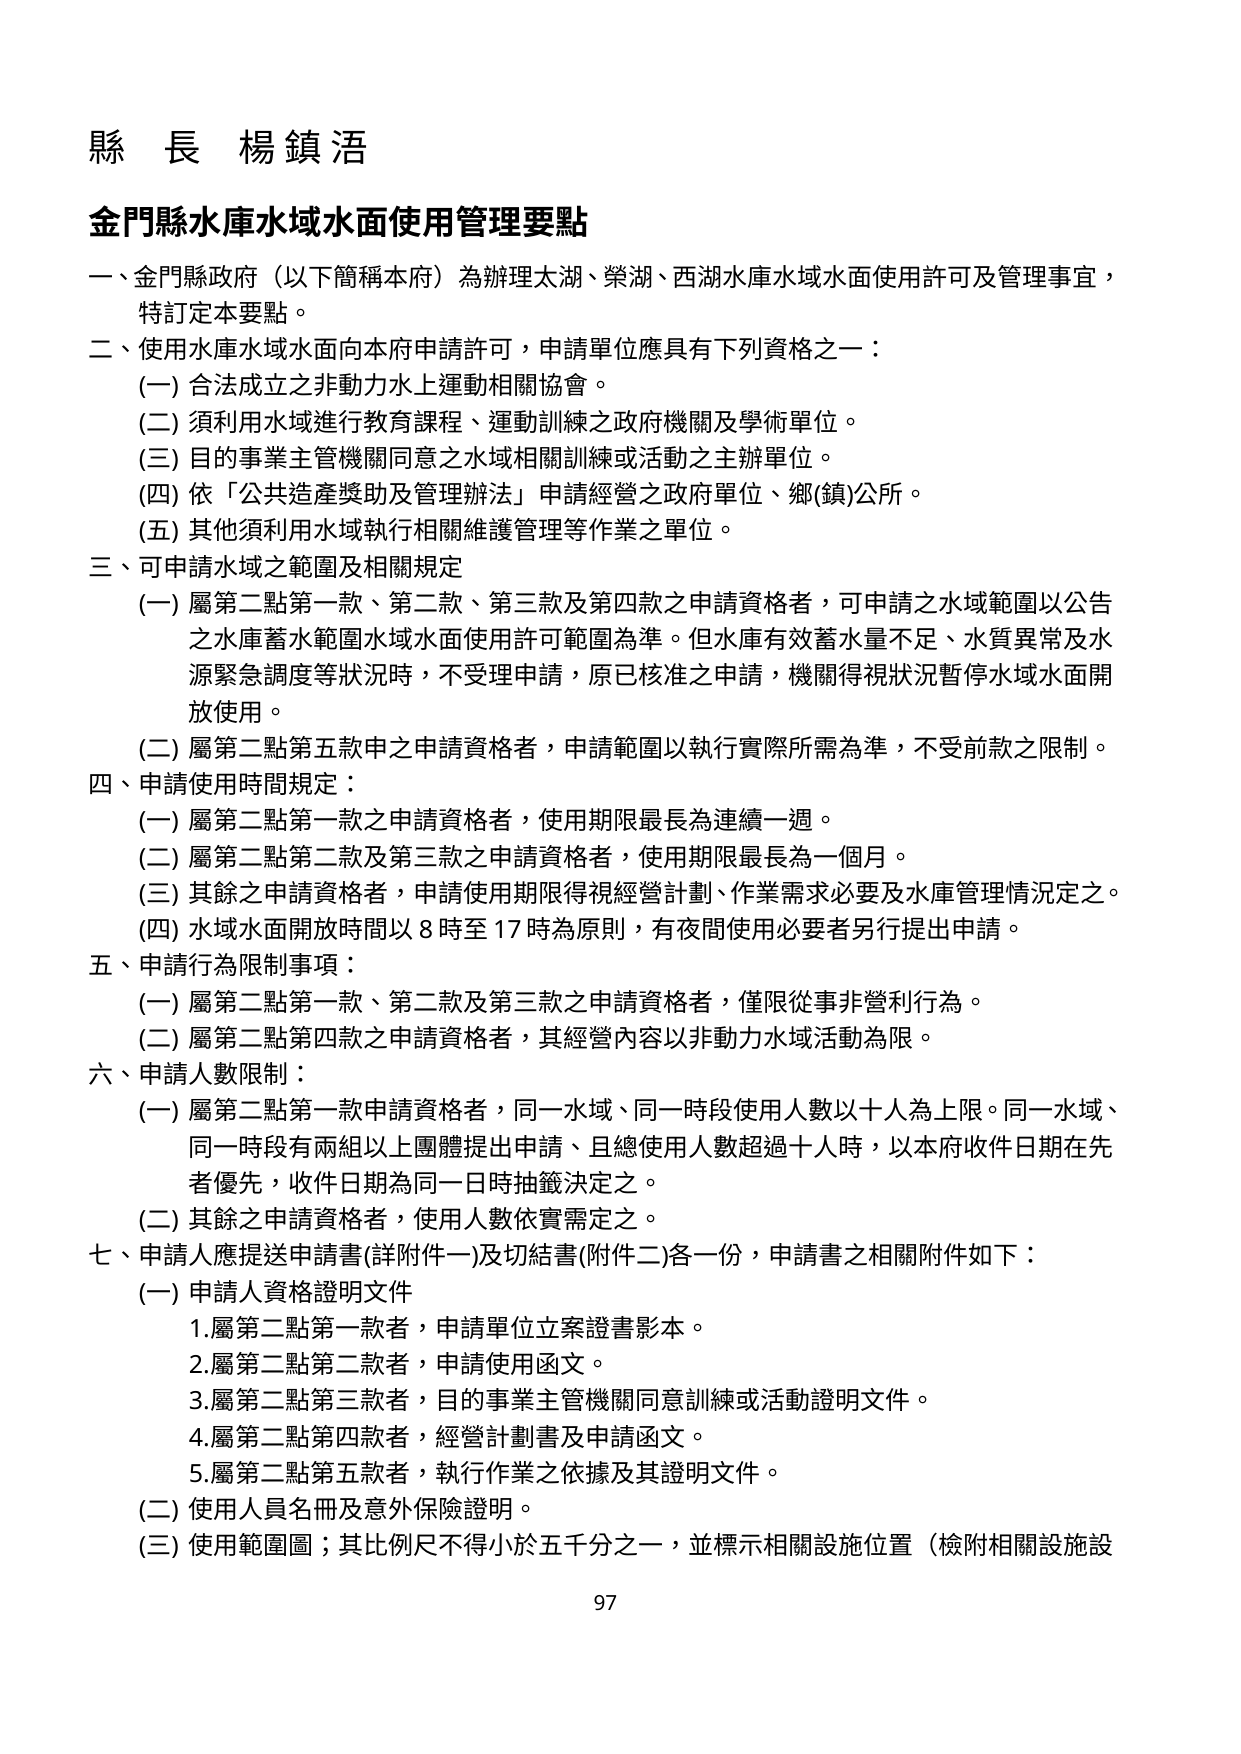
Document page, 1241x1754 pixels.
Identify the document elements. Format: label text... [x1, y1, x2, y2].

text 三、可申請水域之範圍及相關規定 [89, 547, 1122, 583]
text 一、金門縣政府（以下簡稱本府）為辦理太湖、榮湖、西湖水庫水域水面使用許可及管理事宜， [89, 257, 1122, 293]
text (一) 屬第二點第一款、第二款、第三款及第四款之申請資格者，可申請之水域範圍以公告 [89, 583, 1122, 619]
text 七、申請人應提送申請書(詳附件一)及切結書(附件二)各一份，申請書之相關附件如下： [89, 1236, 1122, 1272]
text 四、申請使用時間規定： [89, 764, 1122, 801]
text 六、申請人數限制： [89, 1054, 1122, 1091]
text 1.屬第二點第一款者，申請單位立案證書影本。 [89, 1308, 1122, 1344]
text (一) 申請人資格證明文件 [89, 1272, 1122, 1308]
text 同一時段有兩組以上團體提出申請、且總使用人數超過十人時，以本府收件日期在先 [89, 1127, 1122, 1163]
text (二) 須利用水域進行教育課程、運動訓練之政府機關及學術單位。 [89, 402, 1122, 438]
text (三) 使用範圍圖；其比例尺不得小於五千分之一，並標示相關設施位置（檢附相關設施設 [89, 1526, 1122, 1562]
text 2.屬第二點第二款者，申請使用函文。 [89, 1344, 1122, 1381]
text 之水庫蓄水範圍水域水面使用許可範圍為準。但水庫有效蓄水量不足、水質異常及水 [89, 619, 1122, 656]
text (三) 目的事業主管機關同意之水域相關訓練或活動之主辦單位。 [89, 438, 1122, 474]
text (二) 屬第二點第五款申之申請資格者，申請範圍以執行實際所需為準，不受前款之限制。 [89, 728, 1122, 764]
text (一) 屬第二點第一款申請資格者，同一水域、同一時段使用人數以十人為上限。同一水域、 [89, 1091, 1122, 1127]
text (二) 屬第二點第二款及第三款之申請資格者，使用期限最長為一個月。 [89, 837, 1122, 873]
text 金門縣水庫水域水面使用管理要點 [89, 182, 1122, 257]
text (三) 其餘之申請資格者，申請使用期限得視經營計劃、作業需求必要及水庫管理情況定之。 [89, 873, 1122, 909]
text 縣 長 楊 鎮 浯 [89, 107, 1122, 182]
text 放使用。 [89, 692, 1122, 728]
text (四) 水域水面開放時間以8時至17時為原則，有夜間使用必要者另行提出申請。 [89, 909, 1122, 946]
text 3.屬第二點第三款者，目的事業主管機關同意訓練或活動證明文件。 [89, 1381, 1122, 1417]
text 二、使用水庫水域水面向本府申請許可，申請單位應具有下列資格之一： [89, 329, 1122, 366]
text 5.屬第二點第五款者，執行作業之依據及其證明文件。 [89, 1453, 1122, 1489]
text (一) 屬第二點第一款之申請資格者，使用期限最長為連續一週。 [89, 801, 1122, 837]
text (一) 合法成立之非動力水上運動相關協會。 [89, 366, 1122, 402]
text 4.屬第二點第四款者，經營計劃書及申請函文。 [89, 1417, 1122, 1453]
text (四) 依「公共造產獎助及管理辦法」申請經營之政府單位、鄉(鎮)公所。 [89, 474, 1122, 511]
text (二) 其餘之申請資格者，使用人數依實需定之。 [89, 1199, 1122, 1236]
text (二) 使用人員名冊及意外保險證明。 [89, 1489, 1122, 1526]
text 者優先，收件日期為同一日時抽籤決定之。 [89, 1163, 1122, 1199]
text (一) 屬第二點第一款、第二款及第三款之申請資格者，僅限從事非營利行為。 [89, 982, 1122, 1018]
text (二) 屬第二點第四款之申請資格者，其經營內容以非動力水域活動為限。 [89, 1018, 1122, 1054]
text 特訂定本要點。 [89, 293, 1122, 329]
text 源緊急調度等狀況時，不受理申請，原已核准之申請，機關得視狀況暫停水域水面開 [89, 656, 1122, 692]
text (五) 其他須利用水域執行相關維護管理等作業之單位。 [89, 511, 1122, 547]
text 五、申請行為限制事項： [89, 946, 1122, 982]
